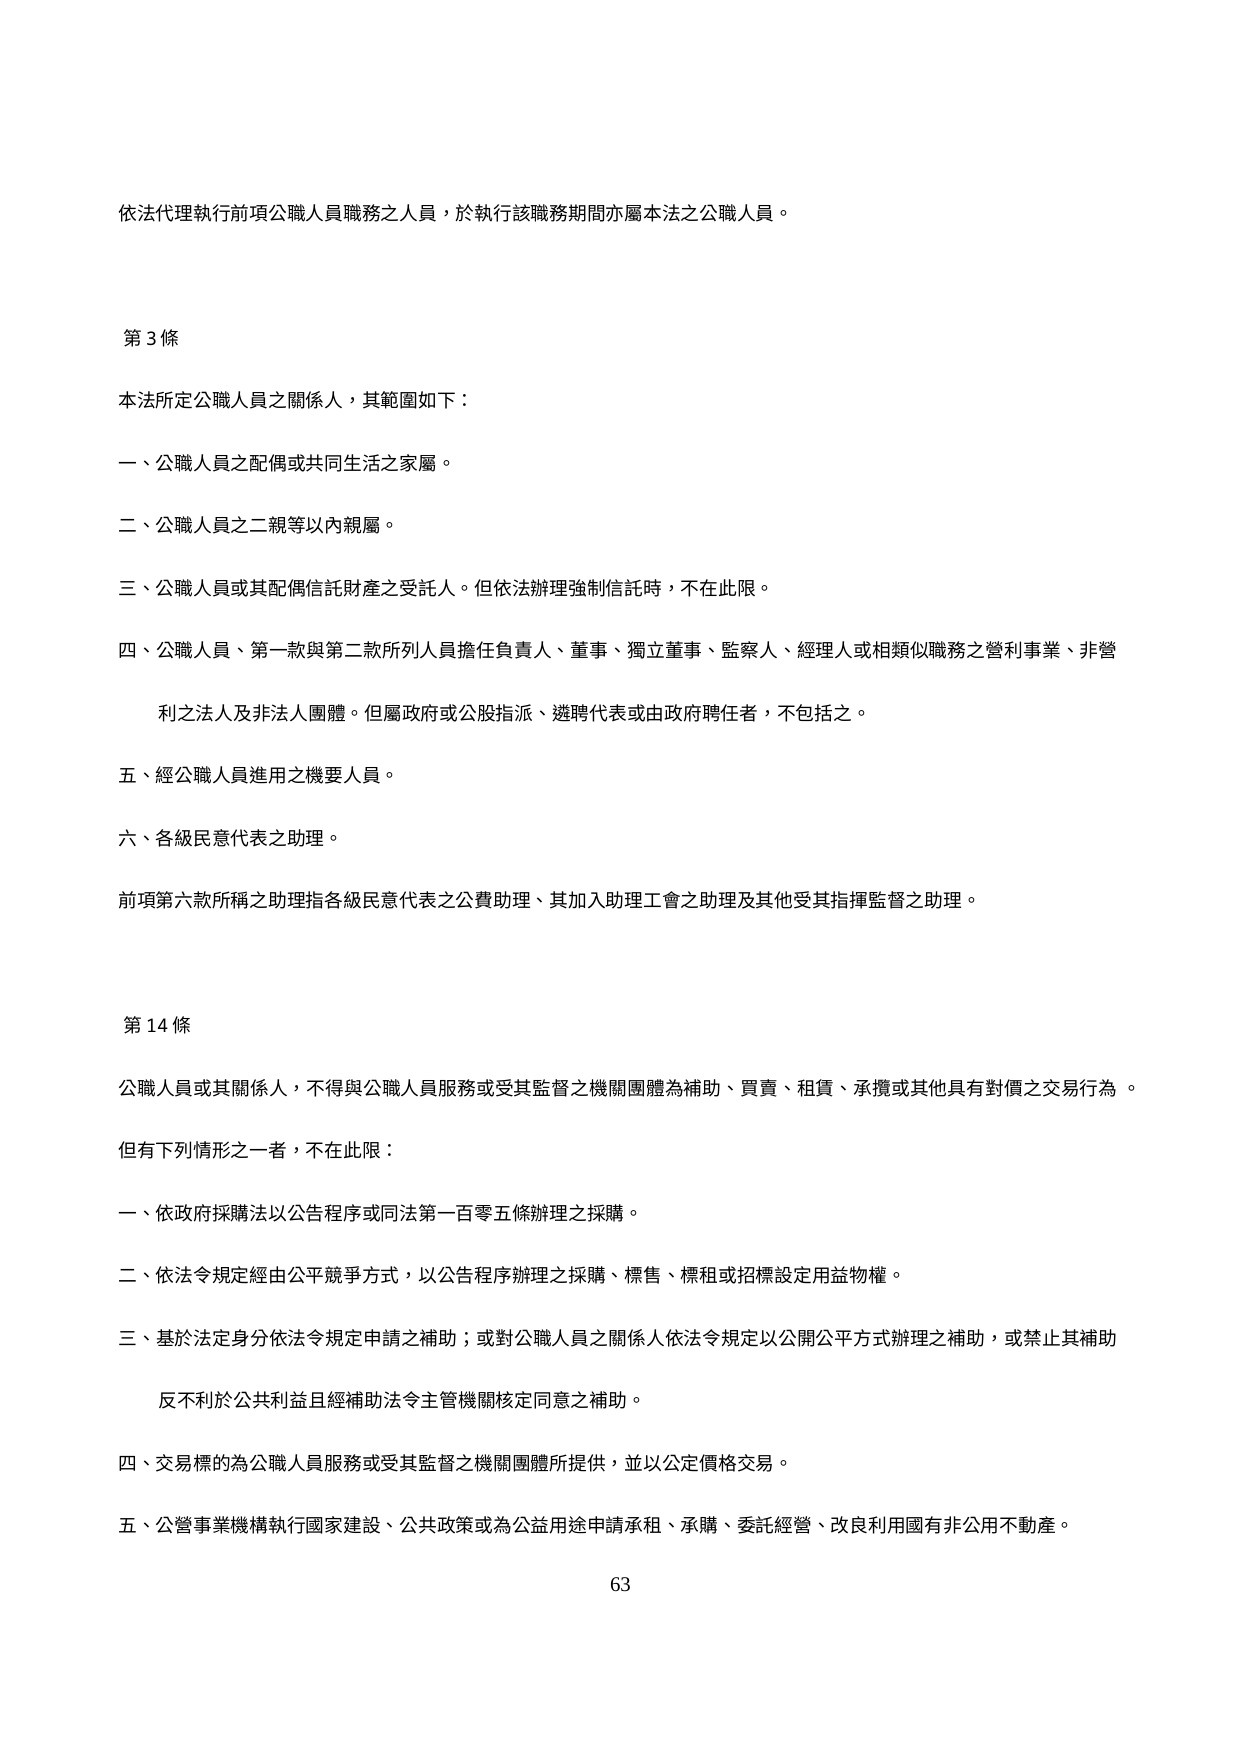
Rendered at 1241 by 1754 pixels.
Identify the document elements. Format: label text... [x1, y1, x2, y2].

text 六、各級民意代表之助理。 [118, 795, 1122, 858]
text 五、公營事業機構執行國家建設、公共政策或為公益用途申請承租、承購、委託經營、改良利用國有非公用不動產。 [118, 1483, 1122, 1545]
text 第14條 [44, 983, 1216, 1045]
text 二、依法令規定經由公平競爭方式，以公告程序辦理之採購、標售、標租或招標設定用益物權。 [118, 1233, 1122, 1295]
text 二、公職人員之二親等以內親屬。 [118, 483, 1122, 545]
text 公職人員或其關係人，不得與公職人員服務或受其監督之機關團體為補助、買賣、租賃、承攬或其他具有對價之交易行為。但有下列情形之一者，不在此限： [118, 1045, 1122, 1170]
text 五、經公職人員進用之機要人員。 [118, 733, 1122, 795]
text 三、基於法定身分依法令規定申請之補助；或對公職人員之關係人依法令規定以公開公平方式辦理之補助，或禁止其補助反不利於公共利益且經補助法令主管機關核定同意之補助。 [118, 1295, 1122, 1420]
text 本法所定公職人員之關係人，其範圍如下： [118, 358, 1122, 420]
text 一、依政府採購法以公告程序或同法第一百零五條辦理之採購。 [118, 1170, 1122, 1233]
text 一、公職人員之配偶或共同生活之家屬。 [118, 420, 1122, 483]
text 前項第六款所稱之助理指各級民意代表之公費助理、其加入助理工會之助理及其他受其指揮監督之助理。 [118, 858, 1122, 920]
text 依法代理執行前項公職人員職務之人員，於執行該職務期間亦屬本法之公職人員。 [118, 170, 1122, 233]
text 三、公職人員或其配偶信託財產之受託人。但依法辦理強制信託時，不在此限。 [118, 545, 1122, 608]
text 四、交易標的為公職人員服務或受其監督之機關團體所提供，並以公定價格交易。 [118, 1420, 1122, 1483]
text 四、公職人員、第一款與第二款所列人員擔任負責人、董事、獨立董事、監察人、經理人或相類似職務之營利事業、非營利之法人及非法人團體。但屬政府或公股指派、遴聘代表或由政府聘任者，不包括之。 [118, 608, 1122, 733]
text 第3條 [44, 295, 1216, 358]
